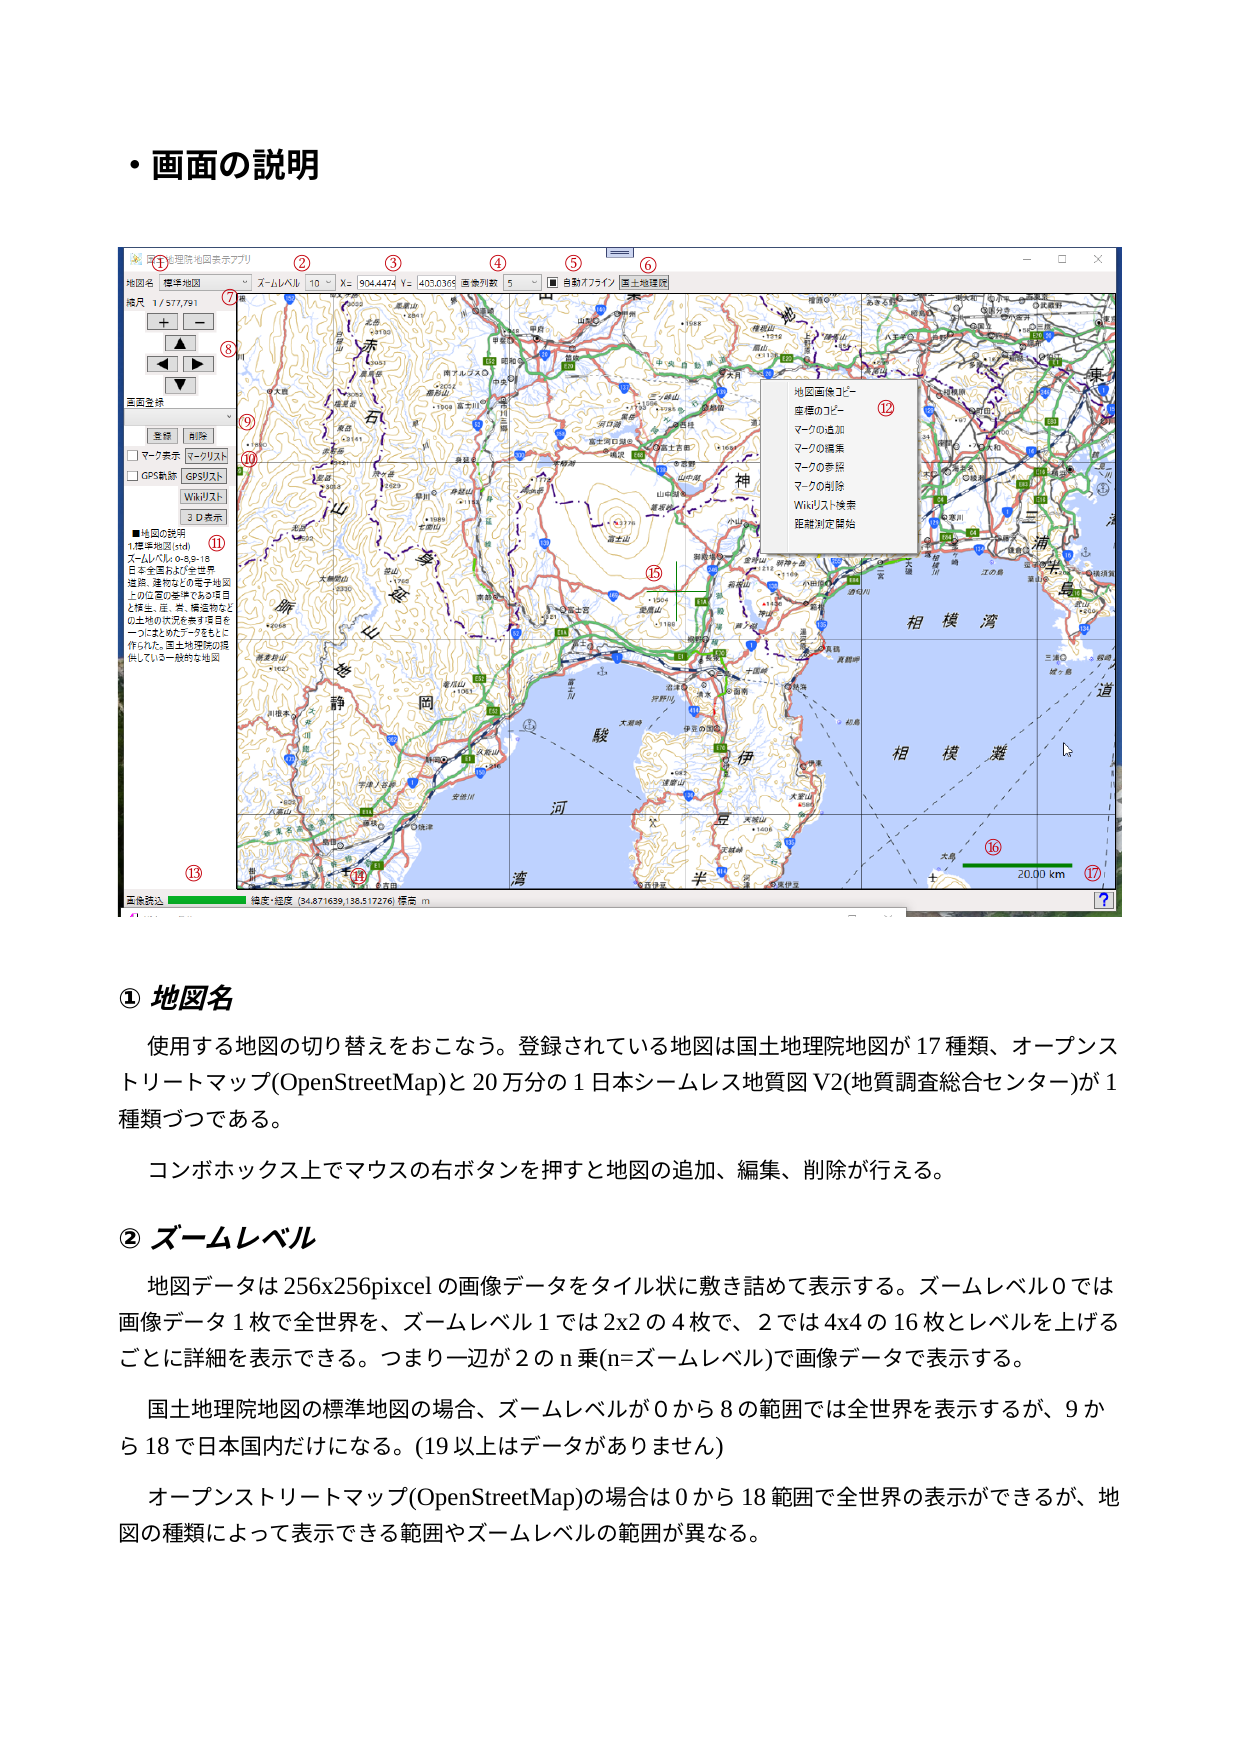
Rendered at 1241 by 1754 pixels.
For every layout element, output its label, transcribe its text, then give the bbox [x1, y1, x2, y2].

subtitle ① 地図名 [118, 976, 1122, 1017]
text 使用する地図の切り替えをおこなう。登録されている地図は国土地理院地図が17種類、オープンストリートマップ(OpenStreetMap)と20万分の1日本シームレス地質図V2(地質調査総合センター)が1種類づつである。 [118, 1029, 1122, 1133]
text コンボホックス上でマウスの右ボタンを押すと地図の追加、編集、削除が行える。 [118, 1153, 1122, 1184]
text オープンストリートマップ(OpenStreetMap)の場合は0から18範囲で全世界の表示ができるが、地図の種類によって表示できる範囲やズームレベルの範囲が異なる。 [118, 1480, 1122, 1548]
picture [117, 247, 1122, 917]
subtitle ・画面の説明 [118, 139, 1122, 187]
text 地図データは256x256pixcelの画像データをタイル状に敷き詰めて表示する。ズームレベル０では画像データ1枚で全世界を、ズームレベル1では2x2の4枚で、２では4x4の16枚とレベルを上げるごとに詳細を表示できる。つまり一辺が２のn乗(n=ズームレベル)で画像データで表示する。 [118, 1269, 1122, 1373]
text 国土地理院地図の標準地図の場合、ズームレベルが０から8の範囲では全世界を表示するが、9から18で日本国内だけになる。(19以上はデータがありません) [118, 1392, 1122, 1460]
subtitle ② ズームレベル [118, 1216, 1122, 1256]
